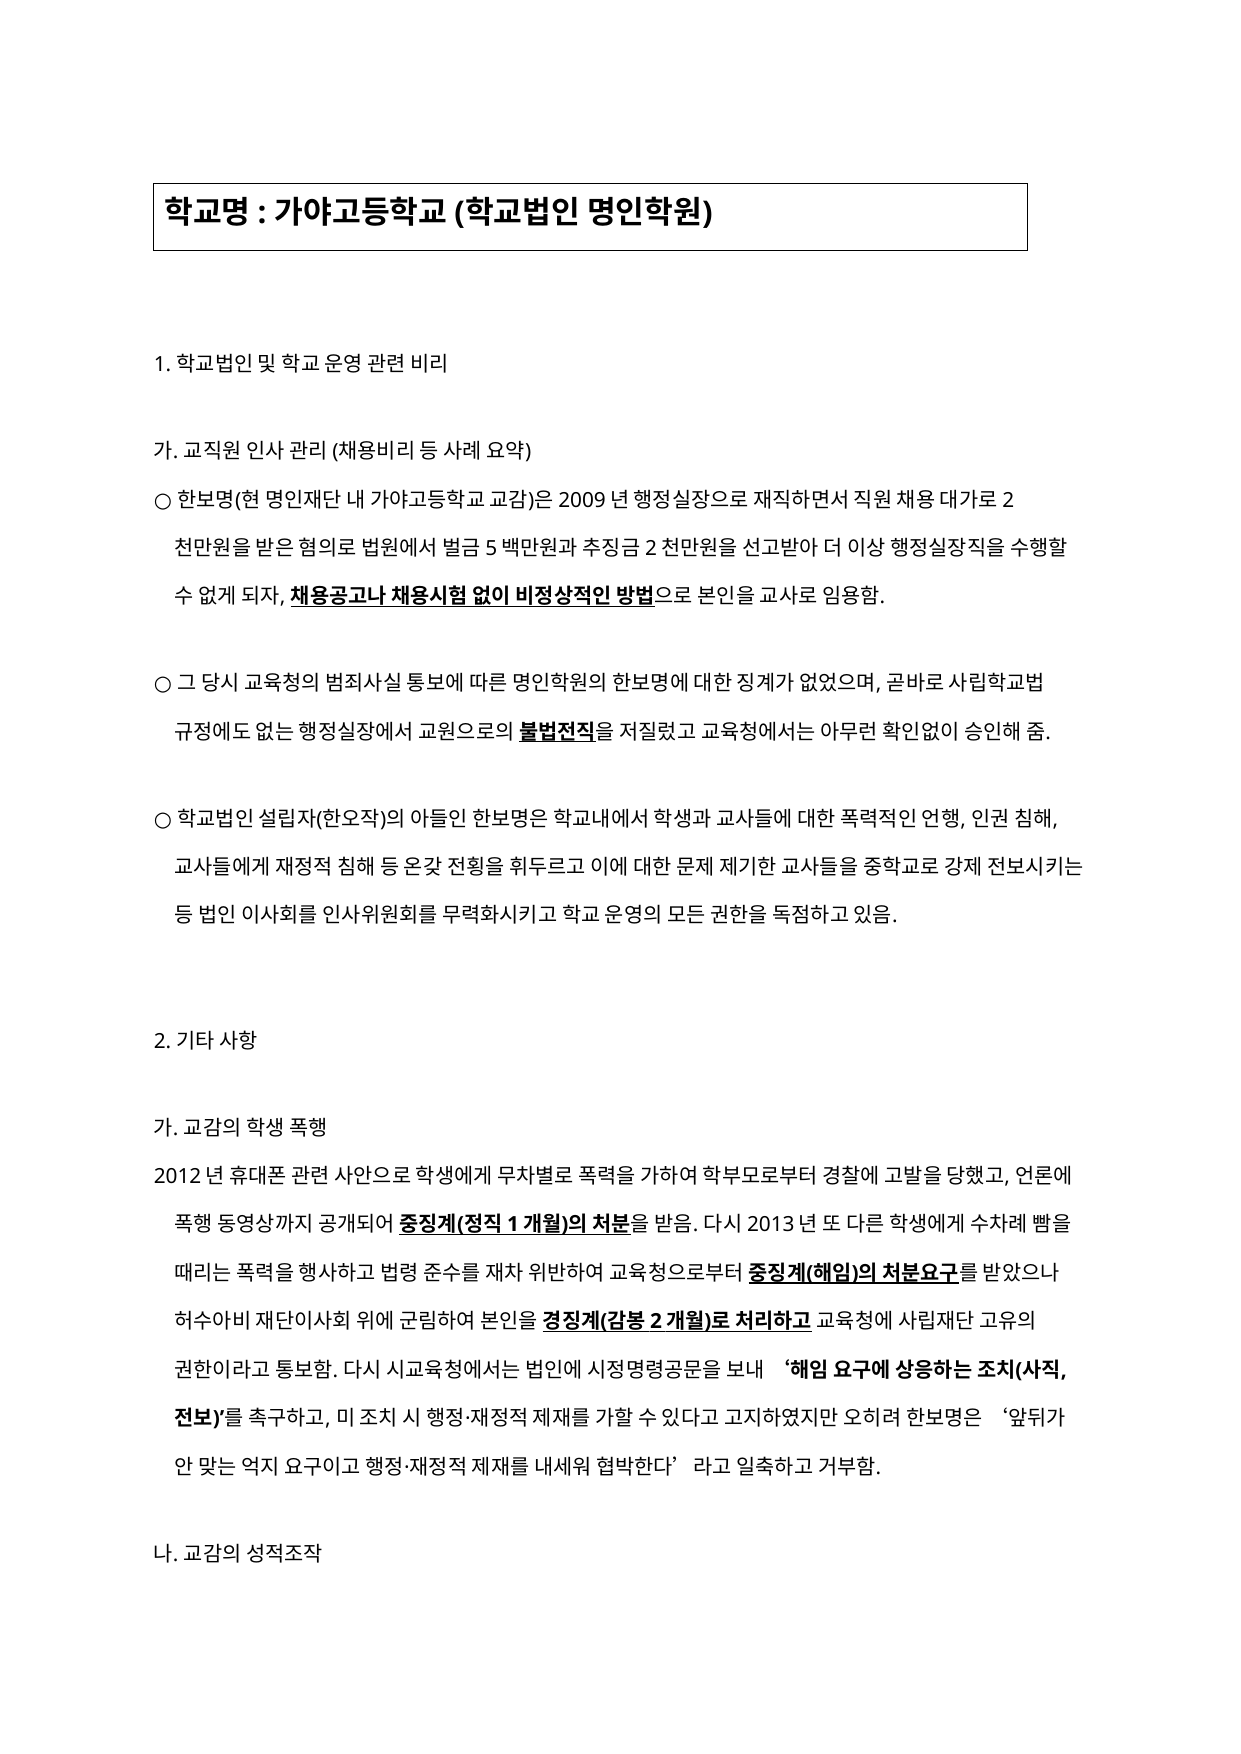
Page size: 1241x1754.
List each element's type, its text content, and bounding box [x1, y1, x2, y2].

text 나. 교감의 성적조작 [153, 1537, 1087, 1567]
text 가. 교감의 학생 폭행 [153, 1111, 1087, 1141]
text 1. 학교법인 및 학교 운영 관련 비리 [153, 347, 1087, 378]
text 2. 기타 사항 [153, 1024, 1087, 1054]
text 2012년 휴대폰 관련 사안으로 학생에게 무차별로 폭력을 가하여 학부모로부터 경찰에 고발을 당했고, 언론에 폭행 동영상까지 공개되어 중징계(정직 1개월)의 처분을 받음. 다시 2013년 또 다른 학생에게 수차례 빰을 때리는 폭력을 행사하고 법령 준수를 재차 위반하여 교육청으로부터 중징계(해임)의 처분요구를 받았으나 허수아비 재단이사회 위에 군림하여 본인을 경징계(감봉2개월)로 처리하고 교육청에 사립재단 고유의 권한이라고 통보함. 다시 시교육청에서는 법인에 시정명령공문을 보내 ‘해임 요구에 상응하는 조치(사직, 전보)’를 촉구하고, 미 조치 시 행정·재정적 제재를 가할 수 있다고 고지하였지만 오히려 한보명은 ‘앞뒤가 안 맞는 억지 요구이고 행정·재정적 제재를 내세워 협박한다’라고 일축하고 거부함. [153, 1159, 1087, 1480]
text ○ 한보명(현 명인재단 내 가야고등학교 교감)은 2009년 행정실장으로 재직하면서 직원 채용 대가로 2천만원을 받은 혐의로 법원에서 벌금 5백만원과 추징금 2천만원을 선고받아 더 이상 행정실장직을 수행할 수 없게 되자, 채용공고나 채용시험 없이 비정상적인 방법으로 본인을 교사로 임용함. [153, 483, 1087, 610]
table_header 학교명 : 가야고등학교 (학교법인 명인학원) [154, 184, 1027, 250]
text ○ 그 당시 교육청의 범죄사실 통보에 따른 명인학원의 한보명에 대한 징계가 없었으며, 곧바로 사립학교법 규정에도 없는 행정실장에서 교원으로의 불법전직을 저질렀고 교육청에서는 아무런 확인없이 승인해 줌. [153, 667, 1087, 745]
text ○ 학교법인 설립자(한오작)의 아들인 한보명은 학교내에서 학생과 교사들에 대한 폭력적인 언행, 인권 침해, 교사들에게 재정적 침해 등 온갖 전횡을 휘두르고 이에 대한 문제 제기한 교사들을 중학교로 강제 전보시키는 등 법인 이사회를 인사위원회를 무력화시키고 학교 운영의 모든 권한을 독점하고 있음. [153, 802, 1087, 929]
text 가. 교직원 인사 관리 (채용비리 등 사례 요약) [153, 434, 1087, 465]
